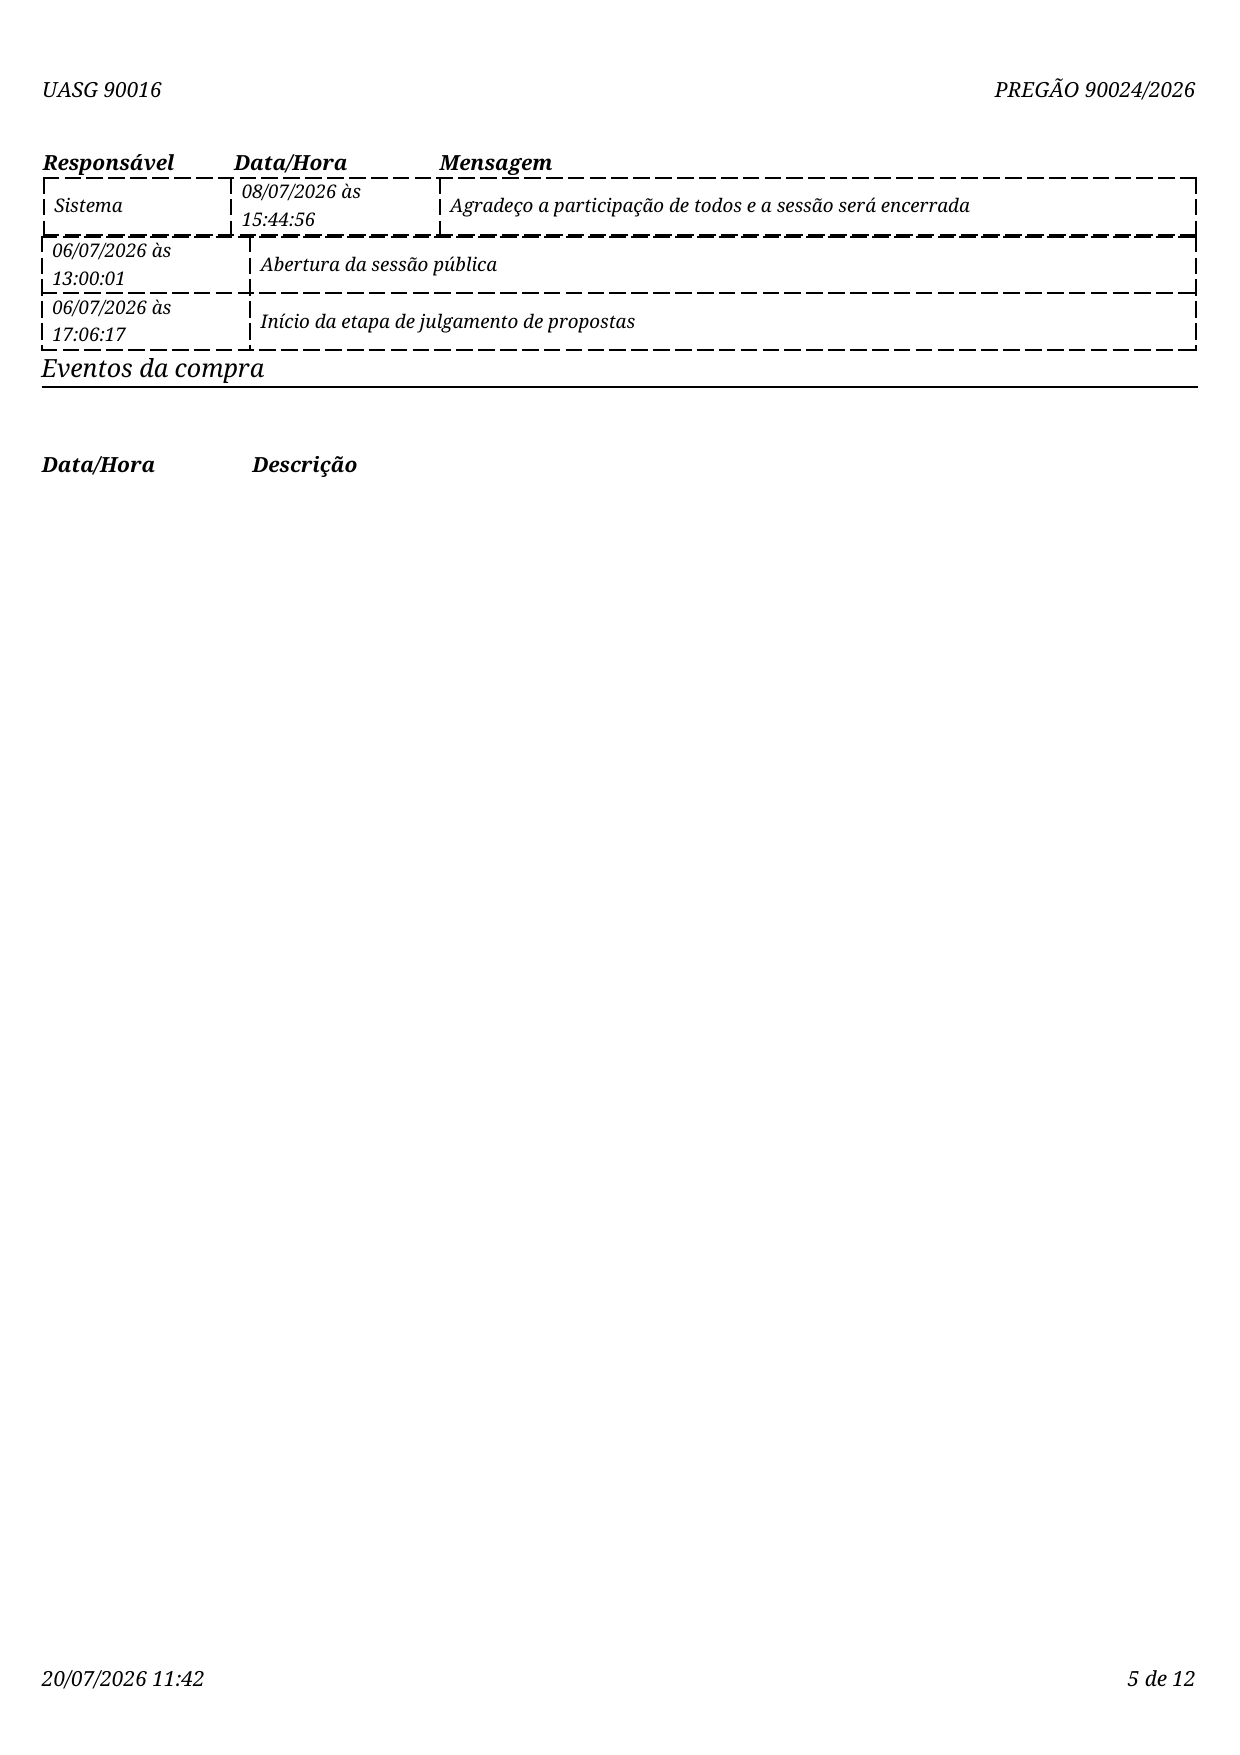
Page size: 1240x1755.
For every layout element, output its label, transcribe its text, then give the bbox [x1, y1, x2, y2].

table_cell 06/07/2026 às 17:06:17 [42, 292, 250, 349]
table_cell Início da etapa de julgamento de propostas [250, 292, 1196, 349]
table_header 06/07/2026 às 13:00:01 [42, 236, 250, 292]
table_header Abertura da sessão pública [250, 236, 1196, 292]
table_cell Sistema [44, 177, 231, 233]
text Data/Hora Descrição [42, 451, 1198, 479]
table_cell Agradeço a participação de todos e a sessão será encerrada [440, 177, 1196, 233]
subtitle Eventos da compra [41, 351, 1198, 385]
table_cell 08/07/2026 às 15:44:56 [231, 177, 439, 233]
